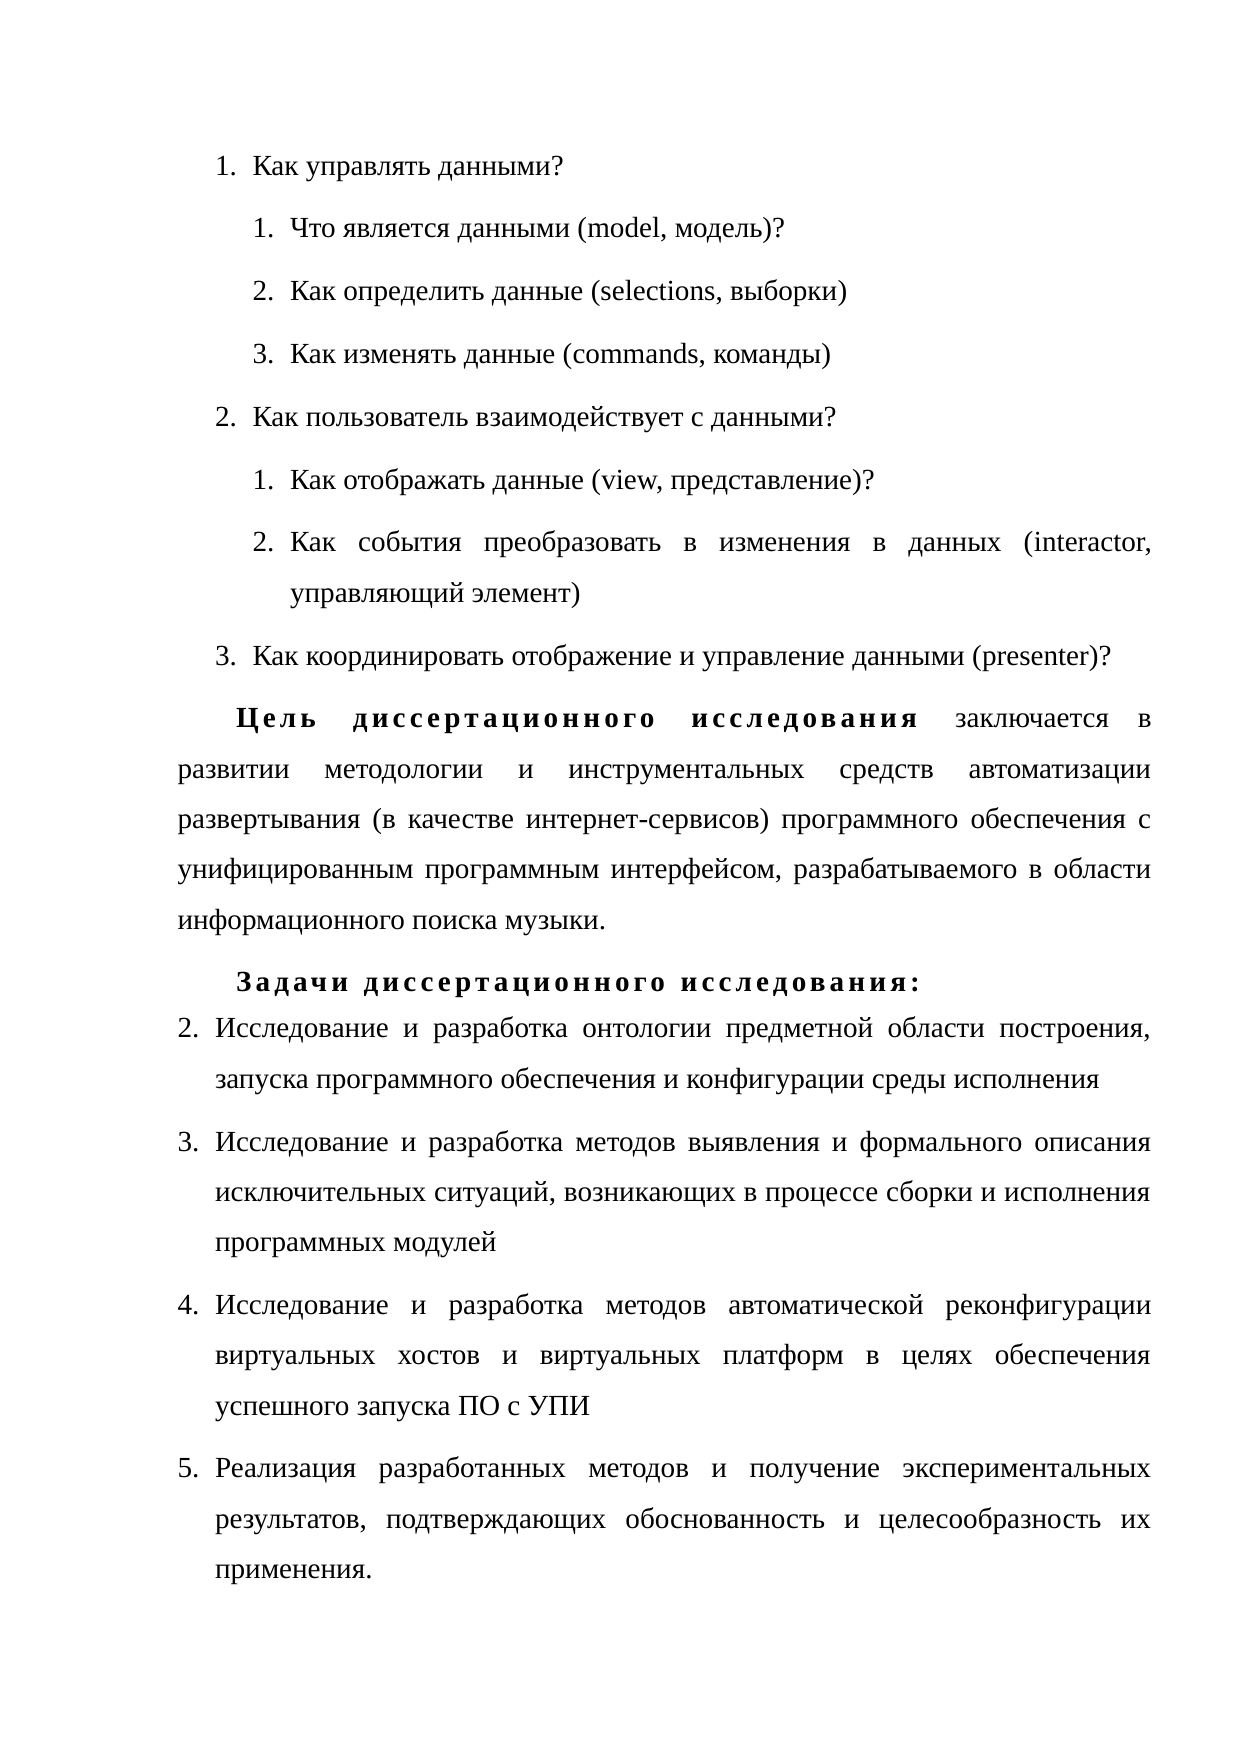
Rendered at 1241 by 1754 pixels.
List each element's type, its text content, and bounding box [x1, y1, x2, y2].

list Как события преобразовать в изменения в данных (interactor, управляющий элемент) [252, 524, 1152, 608]
list Как изменять данные (commands, команды) [252, 336, 1152, 370]
list Как определить данные (selections, выборки) [252, 273, 1152, 307]
text Задачи диссертационного исследования: [177, 964, 1152, 998]
list Исследование и разработка методов выявления и формального описания исключительных ситуаций, возникающих в процессе сборки и исполнения программных модулей [177, 1124, 1152, 1258]
text Цель диссертационного исследования заключается в развитии методологии и инструментальных средств автоматизации развертывания (в качестве интернет-сервисов) программного обеспечения с унифицированным программным интерфейсом, разрабатываемого в области информационного поиска музыки. [177, 701, 1152, 935]
list Как отображать данные (view, представление)? [252, 462, 1152, 495]
list Что является данными (model, модель)? [252, 211, 1152, 244]
list Реализация разработанных методов и получение экспериментальных результатов, подтверждающих обоснованность и целесообразность их применения. [177, 1451, 1152, 1585]
list Как координировать отображение и управление данными (presenter)? [215, 638, 1152, 671]
list Как пользователь взаимодействует с данными? [215, 399, 1152, 432]
list Исследование и разработка онтологии предметной области построения, запуска программного обеспечения и конфигурации среды исполнения [177, 1011, 1152, 1094]
list Как управлять данными? [215, 148, 1152, 181]
list Исследование и разработка методов автоматической реконфигурации виртуальных хостов и виртуальных платформ в целях обеспечения успешного запуска ПО с УПИ [177, 1287, 1152, 1421]
